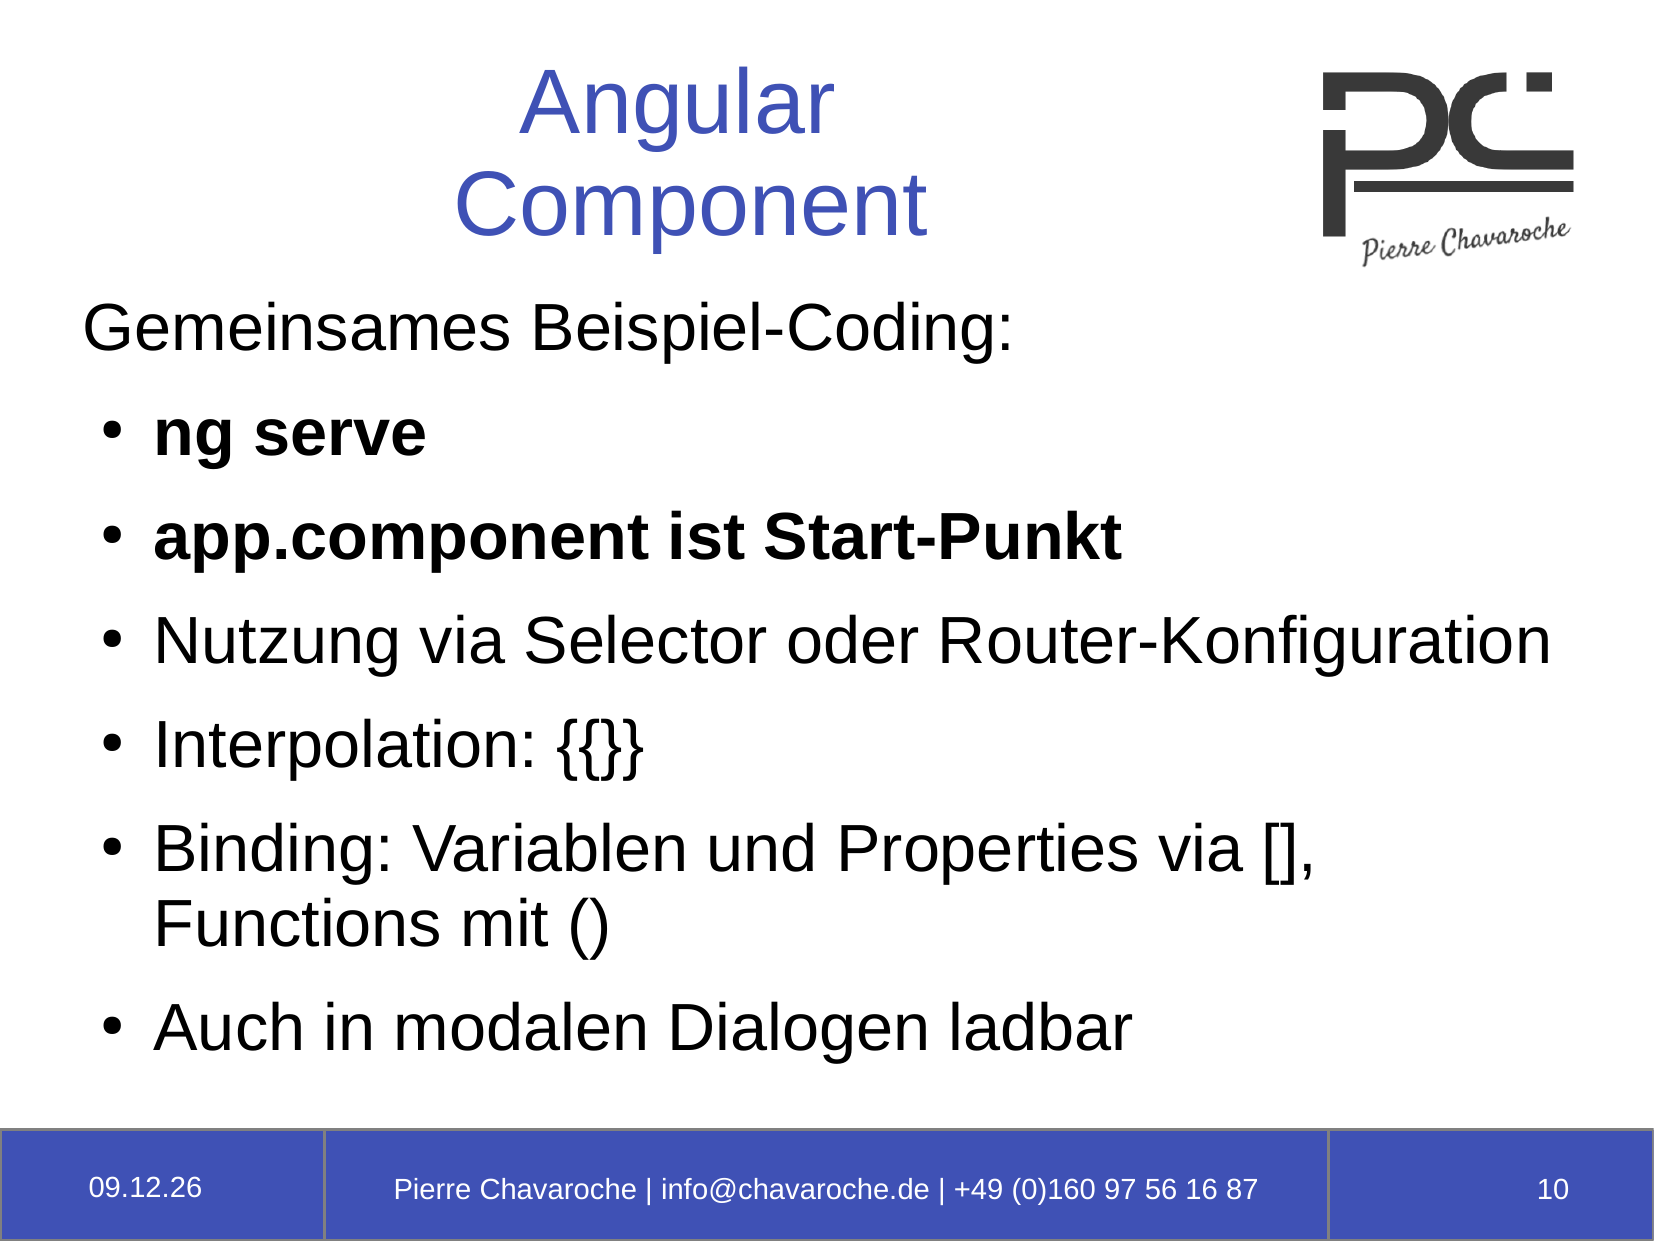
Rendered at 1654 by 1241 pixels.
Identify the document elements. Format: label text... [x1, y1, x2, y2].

picture [1307, 29, 1589, 311]
title Angular Component [82, 49, 1300, 257]
list Gemeinsames Beispiel-Coding: ng serve app.component ist Start-Punkt Nutzung via Selector oder Router-Konfiguration Interpolation: {{}} Binding: Variablen und Properties via [], Functions mit () Auch in modalen Dialogen ladbar [82, 290, 1571, 1170]
